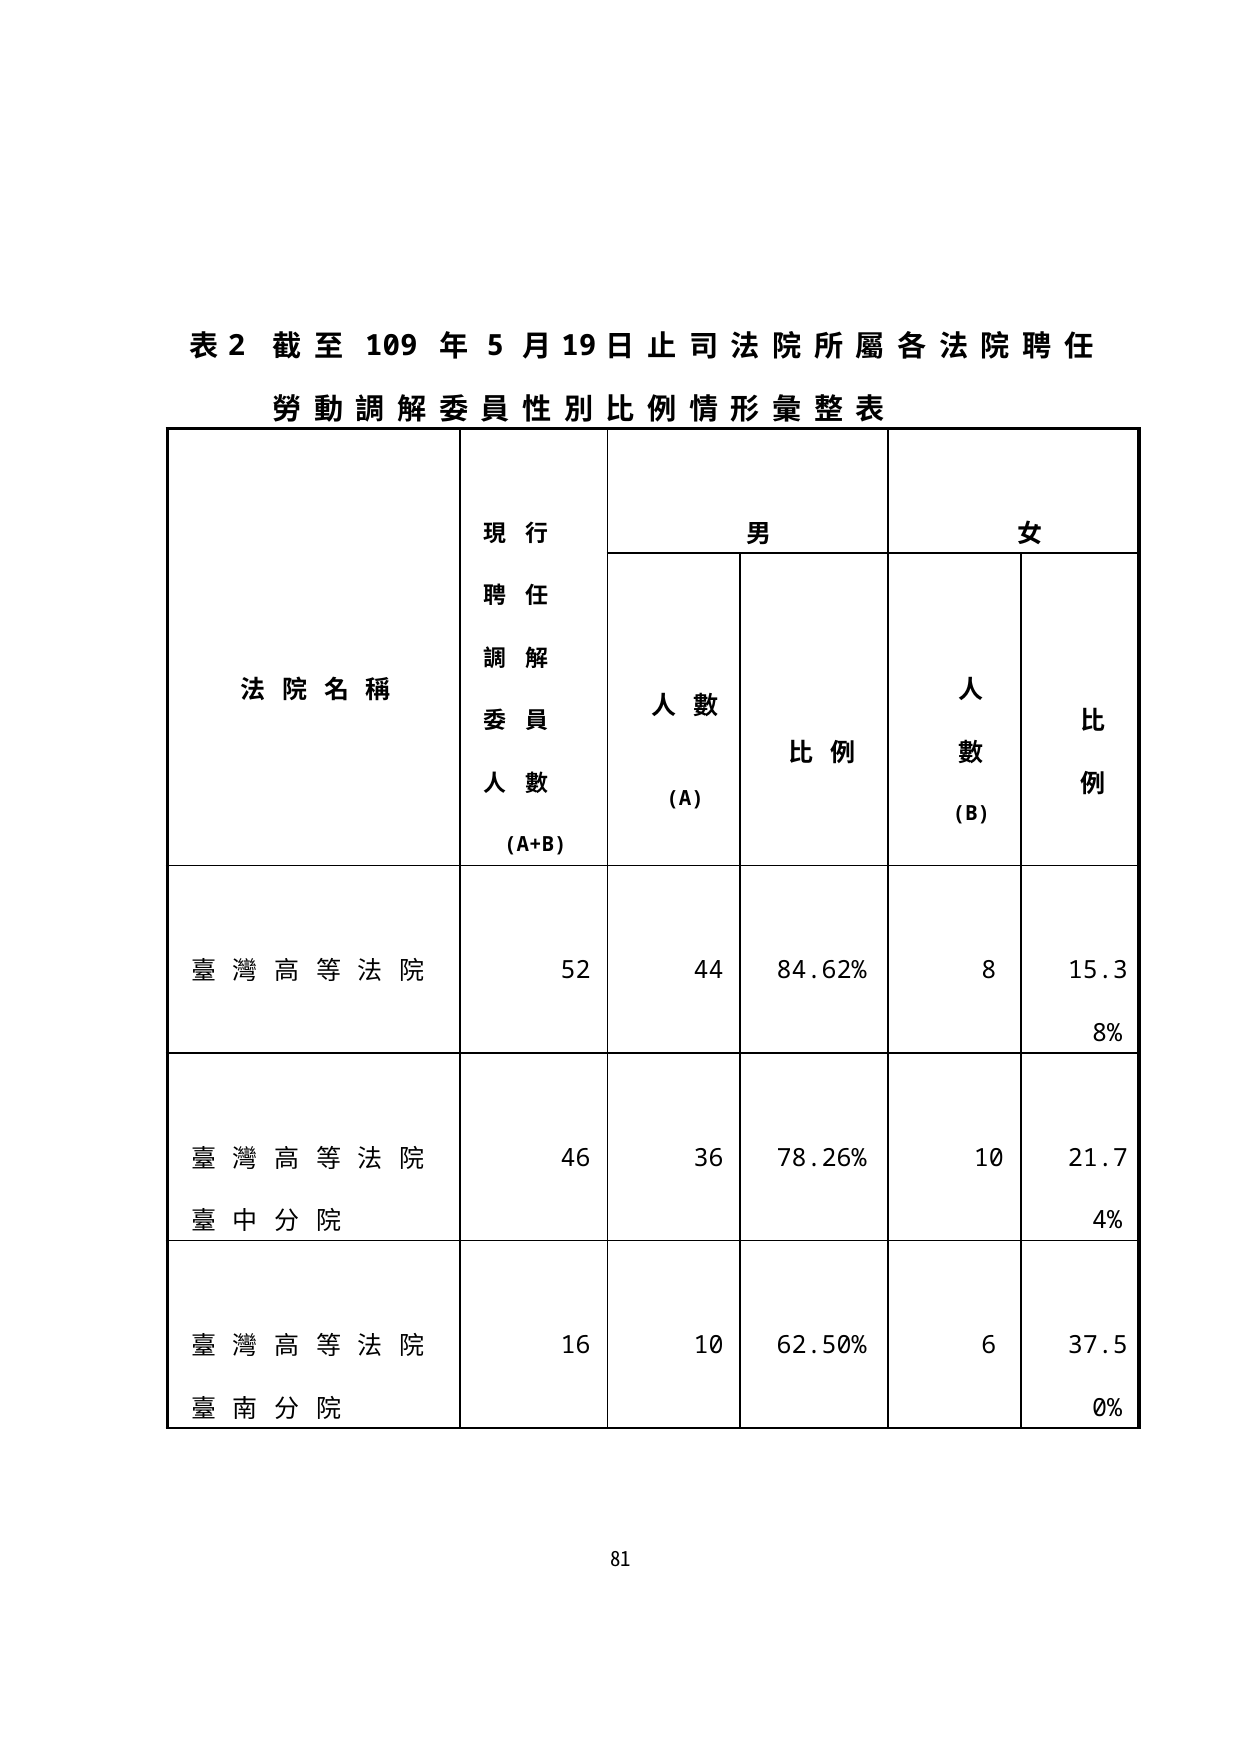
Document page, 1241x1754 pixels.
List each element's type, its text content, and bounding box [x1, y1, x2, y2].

table_cell 44 [608, 866, 739, 1052]
table_cell 8 [889, 866, 1020, 1052]
text 表2 截至109年5月19日止司法院所屬各法院聘任勞動調解委員性別比例情形彙整表 [153, 302, 1117, 427]
table_cell 臺灣高等法院臺中分院 [169, 1054, 459, 1240]
table_cell 21.74% [1022, 1054, 1137, 1240]
table_cell 6 [889, 1241, 1020, 1427]
table_cell 15.38% [1022, 866, 1137, 1052]
table_cell 臺灣高等法院 [169, 866, 459, 1052]
table_cell 比例 [741, 554, 887, 865]
table_cell 37.50% [1022, 1241, 1137, 1427]
table_header 男 [608, 430, 887, 552]
table_cell 人數 (A) [608, 554, 739, 865]
table_cell 36 [608, 1054, 739, 1240]
table_cell 16 [461, 1241, 607, 1427]
table_cell 46 [461, 1054, 607, 1240]
table_cell 10 [608, 1241, 739, 1427]
table_header 女 [889, 430, 1137, 552]
table_header 現行聘任調解委員人數 (A+B) [461, 430, 607, 865]
table_cell 84.62% [741, 866, 887, 1052]
table_cell 52 [461, 866, 607, 1052]
table_cell 人數 (B) [889, 554, 1020, 865]
table_header 法院名稱 [169, 430, 459, 865]
table_cell 臺灣高等法院臺南分院 [169, 1241, 459, 1427]
table_cell 78.26% [741, 1054, 887, 1240]
table_cell 10 [889, 1054, 1020, 1240]
table_cell 比例 [1022, 554, 1137, 865]
table_cell 62.50% [741, 1241, 887, 1427]
